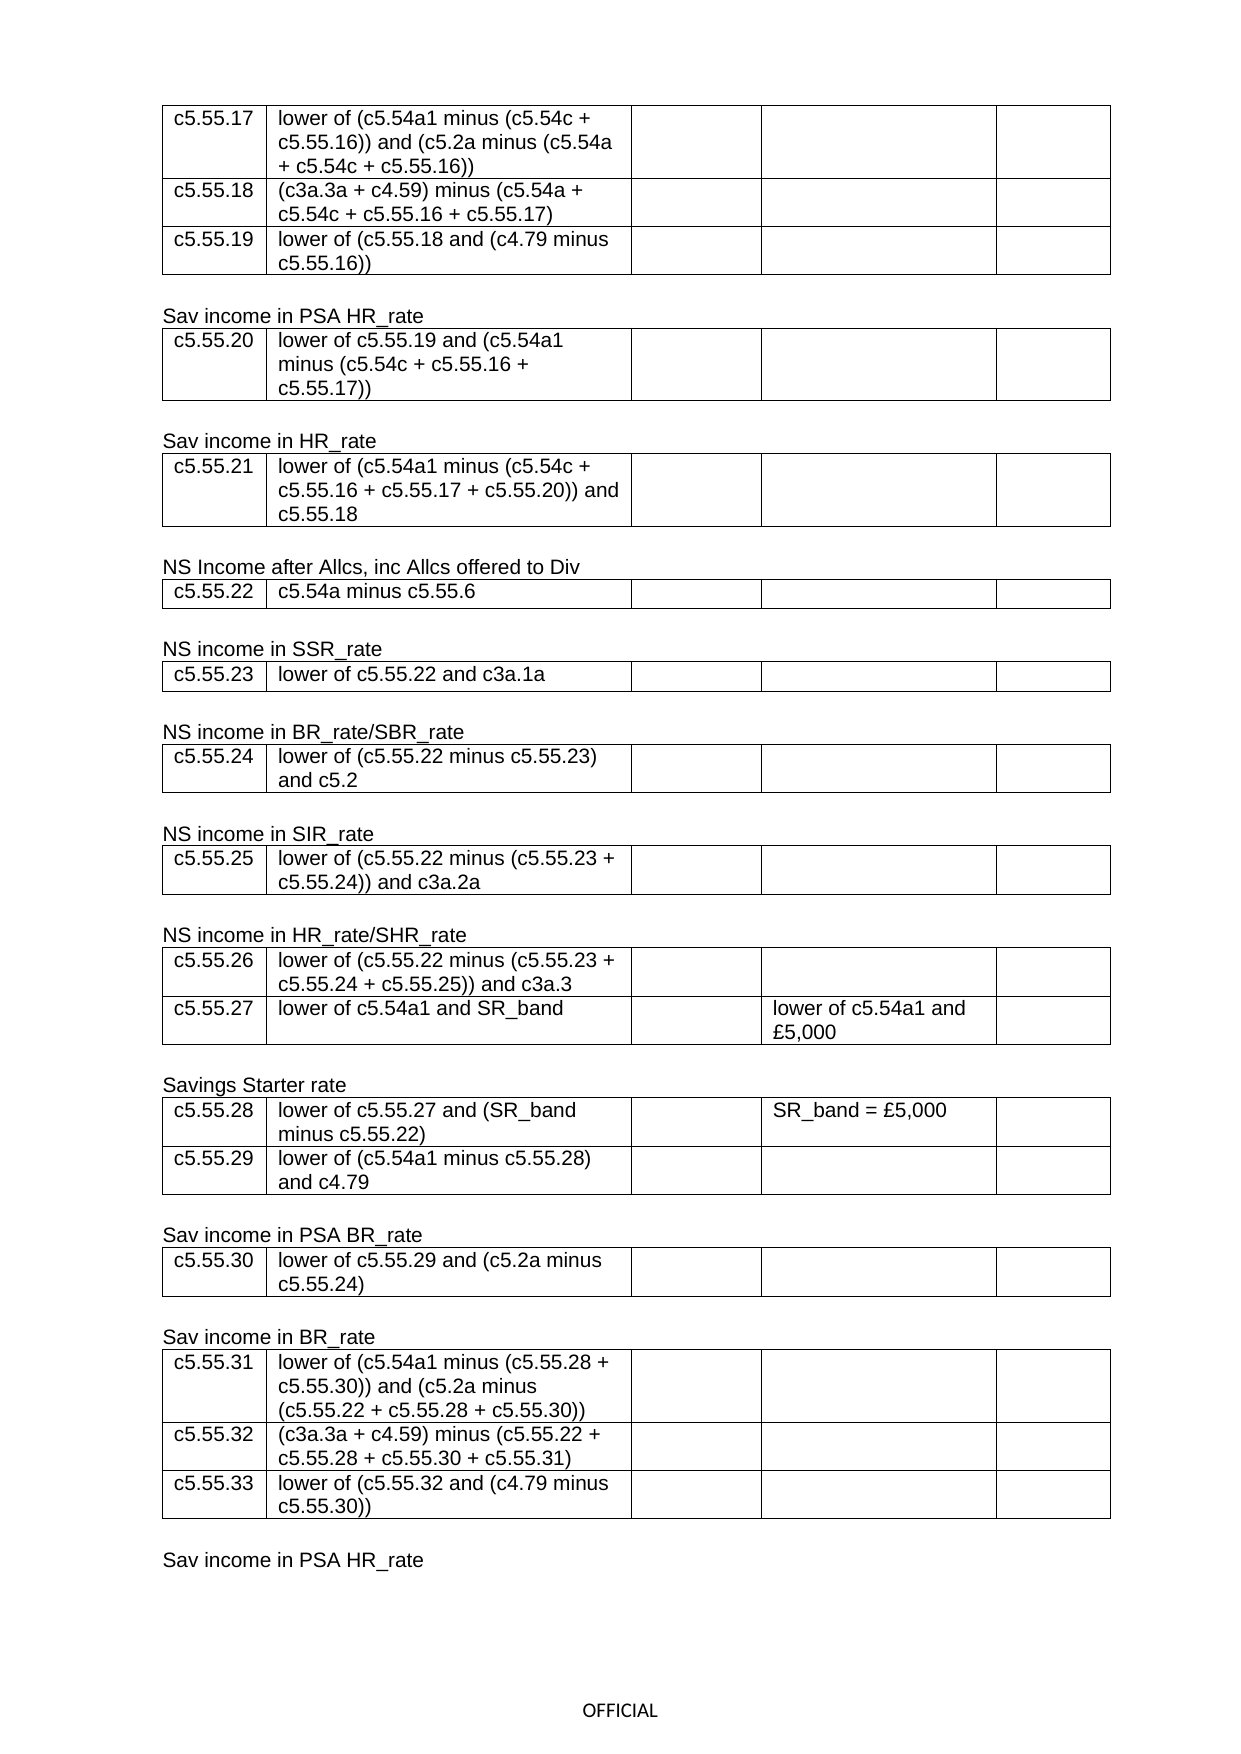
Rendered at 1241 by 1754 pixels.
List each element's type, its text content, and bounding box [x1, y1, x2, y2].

table_header [632, 948, 761, 996]
table_cell [762, 1471, 996, 1518]
table_header c5.55.22 [163, 580, 266, 608]
table_header lower of (c5.54a1 minus (c5.55.28 + c5.55.30)) and (c5.2a minus (c5.55.22 + c5.55.28 + c5.55.30)) [267, 1350, 631, 1421]
table_header c5.55.20 [163, 329, 266, 400]
table_header [762, 580, 996, 608]
text NS income in SSR_rate [162, 637, 1135, 661]
table_header [762, 106, 996, 177]
table_header c5.55.26 [163, 948, 266, 996]
table_header lower of c5.55.27 and (SR_band minus c5.55.22) [267, 1098, 631, 1146]
table_header [632, 662, 761, 691]
table_header [997, 580, 1110, 608]
text NS income in HR_rate/SHR_rate [162, 923, 1135, 947]
table_header [762, 745, 996, 792]
table_header lower of (c5.55.22 minus c5.55.23) and c5.2 [267, 745, 631, 792]
text Sav income in PSA BR_rate [162, 1223, 1135, 1247]
table_header [632, 454, 761, 526]
table_cell lower of (c5.55.32 and (c4.79 minus c5.55.30)) [267, 1471, 631, 1518]
table_header [762, 1248, 996, 1296]
table_header lower of (c5.55.22 minus (c5.55.23 + c5.55.24)) and c3a.2a [267, 846, 631, 894]
table_cell c5.55.19 [163, 227, 266, 274]
text Sav income in PSA HR_rate [162, 303, 1135, 327]
table_header [632, 106, 761, 177]
table_header [997, 106, 1110, 177]
table_header [997, 745, 1110, 792]
table_cell lower of (c5.54a1 minus c5.55.28) and c4.79 [267, 1147, 631, 1194]
table_header c5.55.17 [163, 106, 266, 177]
text Sav income in HR_rate [162, 429, 1135, 453]
table_cell (c3a.3a + c4.59) minus (c5.54a + c5.54c + c5.55.16 + c5.55.17) [267, 179, 631, 226]
table_header [632, 745, 761, 792]
table_header [632, 1248, 761, 1296]
table_cell [632, 1423, 761, 1470]
table_cell [632, 227, 761, 274]
table_header [632, 329, 761, 400]
table_header [762, 329, 996, 400]
table_header [997, 454, 1110, 526]
table_header [997, 948, 1110, 996]
table_cell [997, 227, 1110, 274]
table_cell c5.55.29 [163, 1147, 266, 1194]
table_cell [997, 1147, 1110, 1194]
table_cell [997, 1423, 1110, 1470]
table_header [632, 846, 761, 894]
table_header c5.55.21 [163, 454, 266, 526]
table_header [997, 846, 1110, 894]
text NS Income after Allcs, inc Allcs offered to Div [162, 555, 1135, 579]
table_cell c5.55.32 [163, 1423, 266, 1470]
table_cell [762, 1147, 996, 1194]
table_header SR_band = £5,000 [762, 1098, 996, 1146]
table_header c5.55.28 [163, 1098, 266, 1146]
table_header lower of (c5.54a1 minus (c5.54c + c5.55.16)) and (c5.2a minus (c5.54a + c5.54c + c5.55.16)) [267, 106, 631, 177]
table_cell (c3a.3a + c4.59) minus (c5.55.22 + c5.55.28 + c5.55.30 + c5.55.31) [267, 1423, 631, 1470]
table_cell [997, 997, 1110, 1044]
table_header [997, 1098, 1110, 1146]
table_header [762, 948, 996, 996]
table_cell [997, 1471, 1110, 1518]
table_header c5.54a minus c5.55.6 [267, 580, 631, 608]
text NS income in SIR_rate [162, 821, 1135, 845]
table_cell [762, 179, 996, 226]
table_header [997, 662, 1110, 691]
table_header c5.55.25 [163, 846, 266, 894]
text NS income in BR_rate/SBR_rate [162, 720, 1135, 744]
table_cell [632, 1147, 761, 1194]
table_cell c5.55.33 [163, 1471, 266, 1518]
table_header [762, 662, 996, 691]
table_header c5.55.23 [163, 662, 266, 691]
table_header [762, 1350, 996, 1421]
table_header [762, 846, 996, 894]
table_cell [762, 227, 996, 274]
table_header lower of c5.55.29 and (c5.2a minus c5.55.24) [267, 1248, 631, 1296]
table_cell c5.55.18 [163, 179, 266, 226]
table_header [632, 1098, 761, 1146]
table_header lower of c5.55.19 and (c5.54a1 minus (c5.54c + c5.55.16 + c5.55.17)) [267, 329, 631, 400]
table_cell [762, 1423, 996, 1470]
text Savings Starter rate [162, 1073, 1135, 1097]
table_header c5.55.31 [163, 1350, 266, 1421]
table_header lower of c5.55.22 and c3a.1a [267, 662, 631, 691]
table_header lower of (c5.55.22 minus (c5.55.23 + c5.55.24 + c5.55.25)) and c3a.3 [267, 948, 631, 996]
table_cell lower of (c5.55.18 and (c4.79 minus c5.55.16)) [267, 227, 631, 274]
table_cell lower of c5.54a1 and SR_band [267, 997, 631, 1044]
table_header [997, 1248, 1110, 1296]
table_header c5.55.24 [163, 745, 266, 792]
table_header [997, 1350, 1110, 1421]
table_header [762, 454, 996, 526]
table_header c5.55.30 [163, 1248, 266, 1296]
table_cell c5.55.27 [163, 997, 266, 1044]
text Sav income in PSA HR_rate [162, 1547, 1135, 1571]
table_header [632, 1350, 761, 1421]
table_header [997, 329, 1110, 400]
table_cell [997, 179, 1110, 226]
table_cell [632, 1471, 761, 1518]
table_header lower of (c5.54a1 minus (c5.54c + c5.55.16 + c5.55.17 + c5.55.20)) and c5.55.18 [267, 454, 631, 526]
table_cell [632, 997, 761, 1044]
table_cell lower of c5.54a1 and £5,000 [762, 997, 996, 1044]
text Sav income in BR_rate [162, 1325, 1135, 1349]
table_cell [632, 179, 761, 226]
table_header [632, 580, 761, 608]
